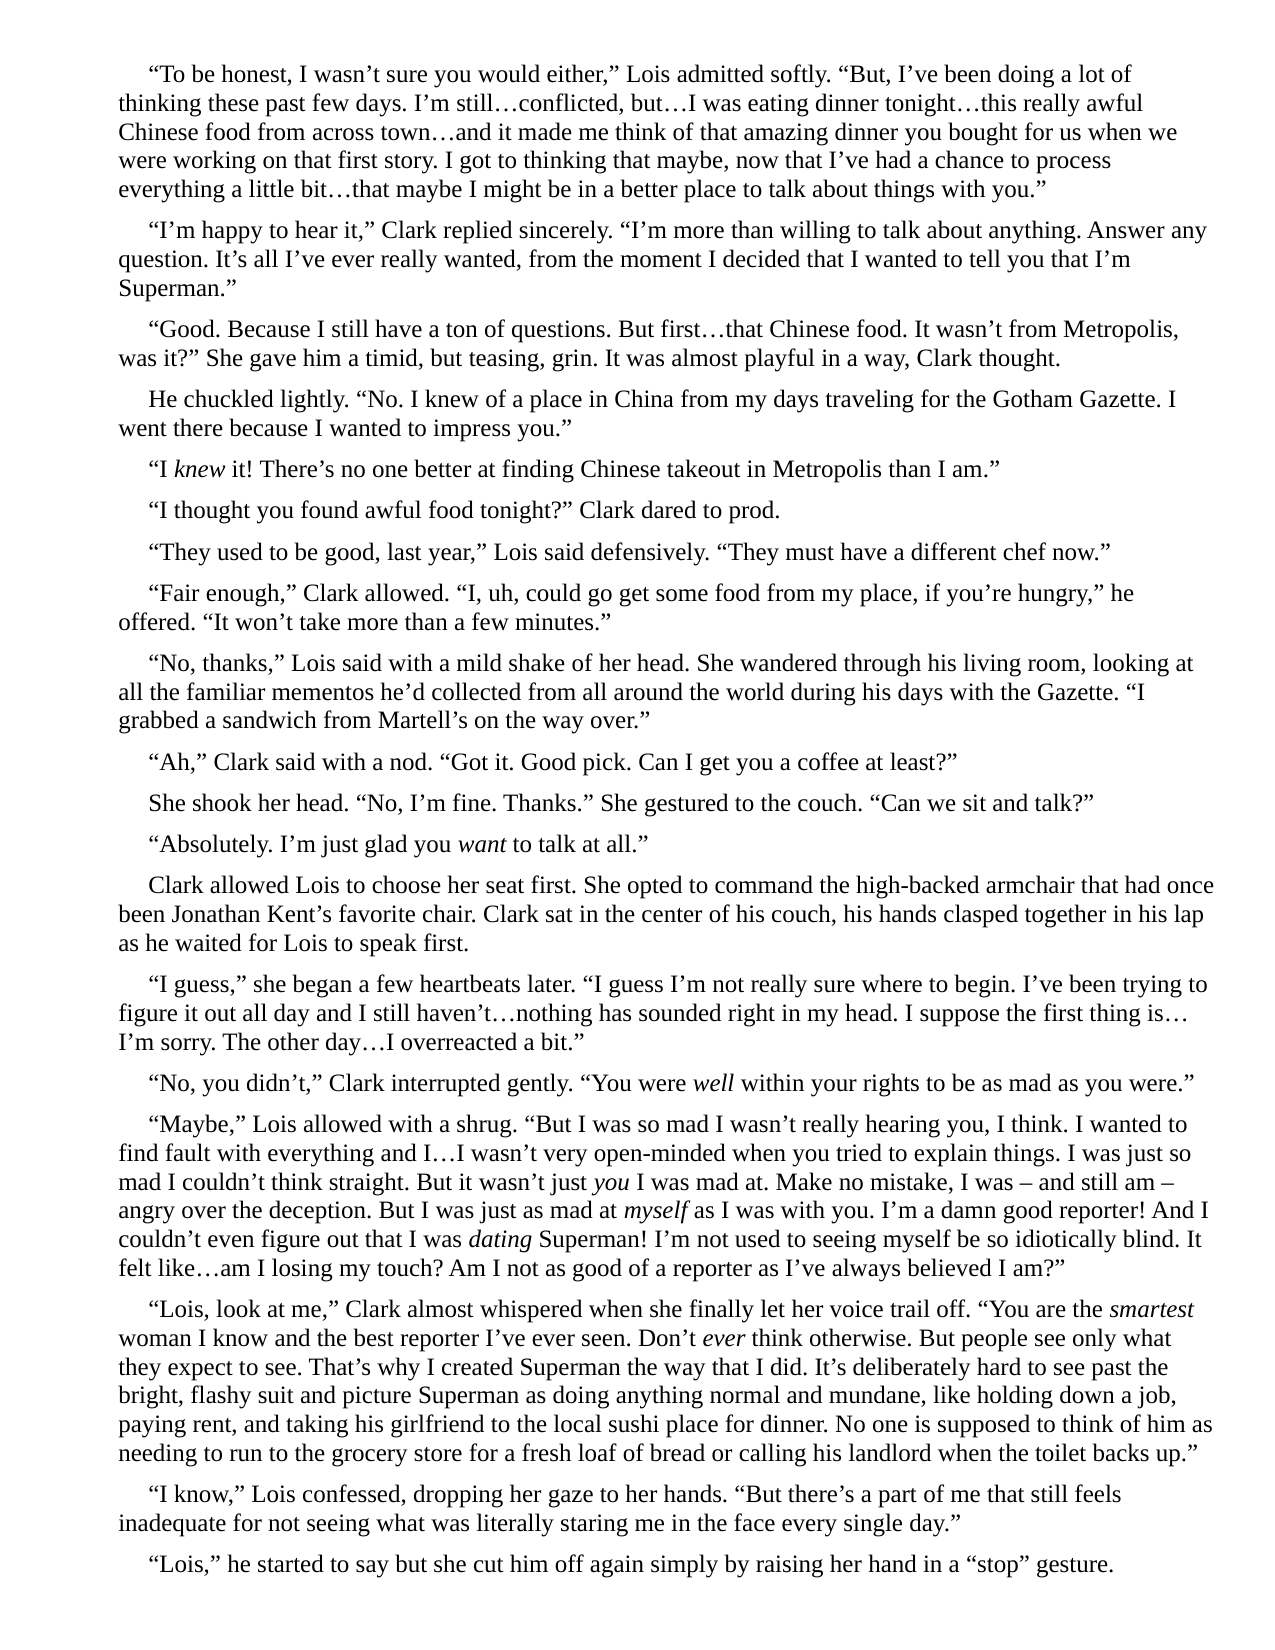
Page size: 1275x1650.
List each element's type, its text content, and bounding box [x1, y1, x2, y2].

text “Lois, look at me,” Clark almost whispered when she finally let her voice trail off. “You are the smartest woman I know and the best reporter I’ve ever seen. Don’t ever think otherwise. But people see only what they expect to see. That’s why I created Superman the way that I did. It’s deliberately hard to see past the bright, flashy suit and picture Superman as doing anything normal and mundane, like holding down a job, paying rent, and taking his girlfriend to the local sushi place for dinner. No one is supposed to think of him as needing to run to the grocery store for a fresh loaf of bread or calling his landlord when the toilet backs up.” [118, 1294, 1216, 1467]
text “Maybe,” Lois allowed with a shrug. “But I was so mad I wasn’t really hearing you, I think. I wanted to find fault with everything and I…I wasn’t very open-minded when you tried to explain things. I was just so mad I couldn’t think straight. But it wasn’t just you I was mad at. Make no mistake, I was – and still am – angry over the deception. But I was just as mad at myself as I was with you. I’m a damn good reporter! And I couldn’t even figure out that I was dating Superman! I’m not used to seeing myself be so idiotically blind. It felt like…am I losing my touch? Am I not as good of a reporter as I’ve always believed I am?” [118, 1109, 1216, 1282]
text He chuckled lightly. “No. I knew of a place in China from my days traveling for the Gotham Gazette. I went there because I wanted to impress you.” [118, 384, 1216, 442]
text She shook her head. “No, I’m fine. Thanks.” She gestured to the couch. “Can we sit and talk?” [118, 788, 1216, 817]
text “Fair enough,” Clark allowed. “I, uh, could go get some food from my place, if you’re hungry,” he offered. “It won’t take more than a few minutes.” [118, 578, 1216, 635]
text “I knew it! There’s no one better at finding Chinese takeout in Metropolis than I am.” [118, 454, 1216, 483]
text “I know,” Lois confessed, dropping her gaze to her hands. “But there’s a part of me that still feels inadequate for not seeing what was literally staring me in the face every single day.” [118, 1479, 1216, 1537]
text “Good. Because I still have a ton of questions. But first…that Chinese food. It wasn’t from Metropolis, was it?” She gave him a timid, but teasing, grin. It was almost playful in a way, Clark thought. [118, 314, 1216, 372]
text “No, thanks,” Lois said with a mild shake of her head. She wandered through his living room, looking at all the familiar mementos he’d collected from all around the world during his days with the Gazette. “I grabbed a sandwich from Martell’s on the way over.” [118, 648, 1216, 734]
text “No, you didn’t,” Clark interrupted gently. “You were well within your rights to be as mad as you were.” [118, 1068, 1216, 1097]
text “I guess,” she began a few heartbeats later. “I guess I’m not really sure where to begin. I’ve been trying to figure it out all day and I still haven’t…nothing has sounded right in my head. I suppose the first thing is…I’m sorry. The other day…I overreacted a bit.” [118, 969, 1216, 1055]
text “They used to be good, last year,” Lois said defensively. “They must have a different chef now.” [118, 537, 1216, 565]
text “Absolutely. I’m just glad you want to talk at all.” [118, 829, 1216, 858]
text Clark allowed Lois to choose her seat first. She opted to command the high-backed armchair that had once been Jonathan Kent’s favorite chair. Clark sat in the center of his couch, his hands clasped together in his lap as he waited for Lois to speak first. [118, 870, 1216, 957]
text “Lois,” he started to say but she cut him off again simply by raising her hand in a “stop” gesture. [118, 1549, 1216, 1578]
text “I’m happy to hear it,” Clark replied sincerely. “I’m more than willing to talk about anything. Answer any question. It’s all I’ve ever really wanted, from the moment I decided that I wanted to tell you that I’m Superman.” [118, 215, 1216, 302]
text “Ah,” Clark said with a nod. “Got it. Good pick. Can I get you a coffee at least?” [118, 747, 1216, 775]
text “To be honest, I wasn’t sure you would either,” Lois admitted softly. “But, I’ve been doing a lot of thinking these past few days. I’m still…conflicted, but…I was eating dinner tonight…this really awful Chinese food from across town…and it made me think of that amazing dinner you bought for us when we were working on that first story. I got to thinking that maybe, now that I’ve had a chance to process everything a little bit…that maybe I might be in a better place to talk about things with you.” [118, 59, 1216, 203]
text “I thought you found awful food tonight?” Clark dared to prod. [118, 495, 1216, 524]
